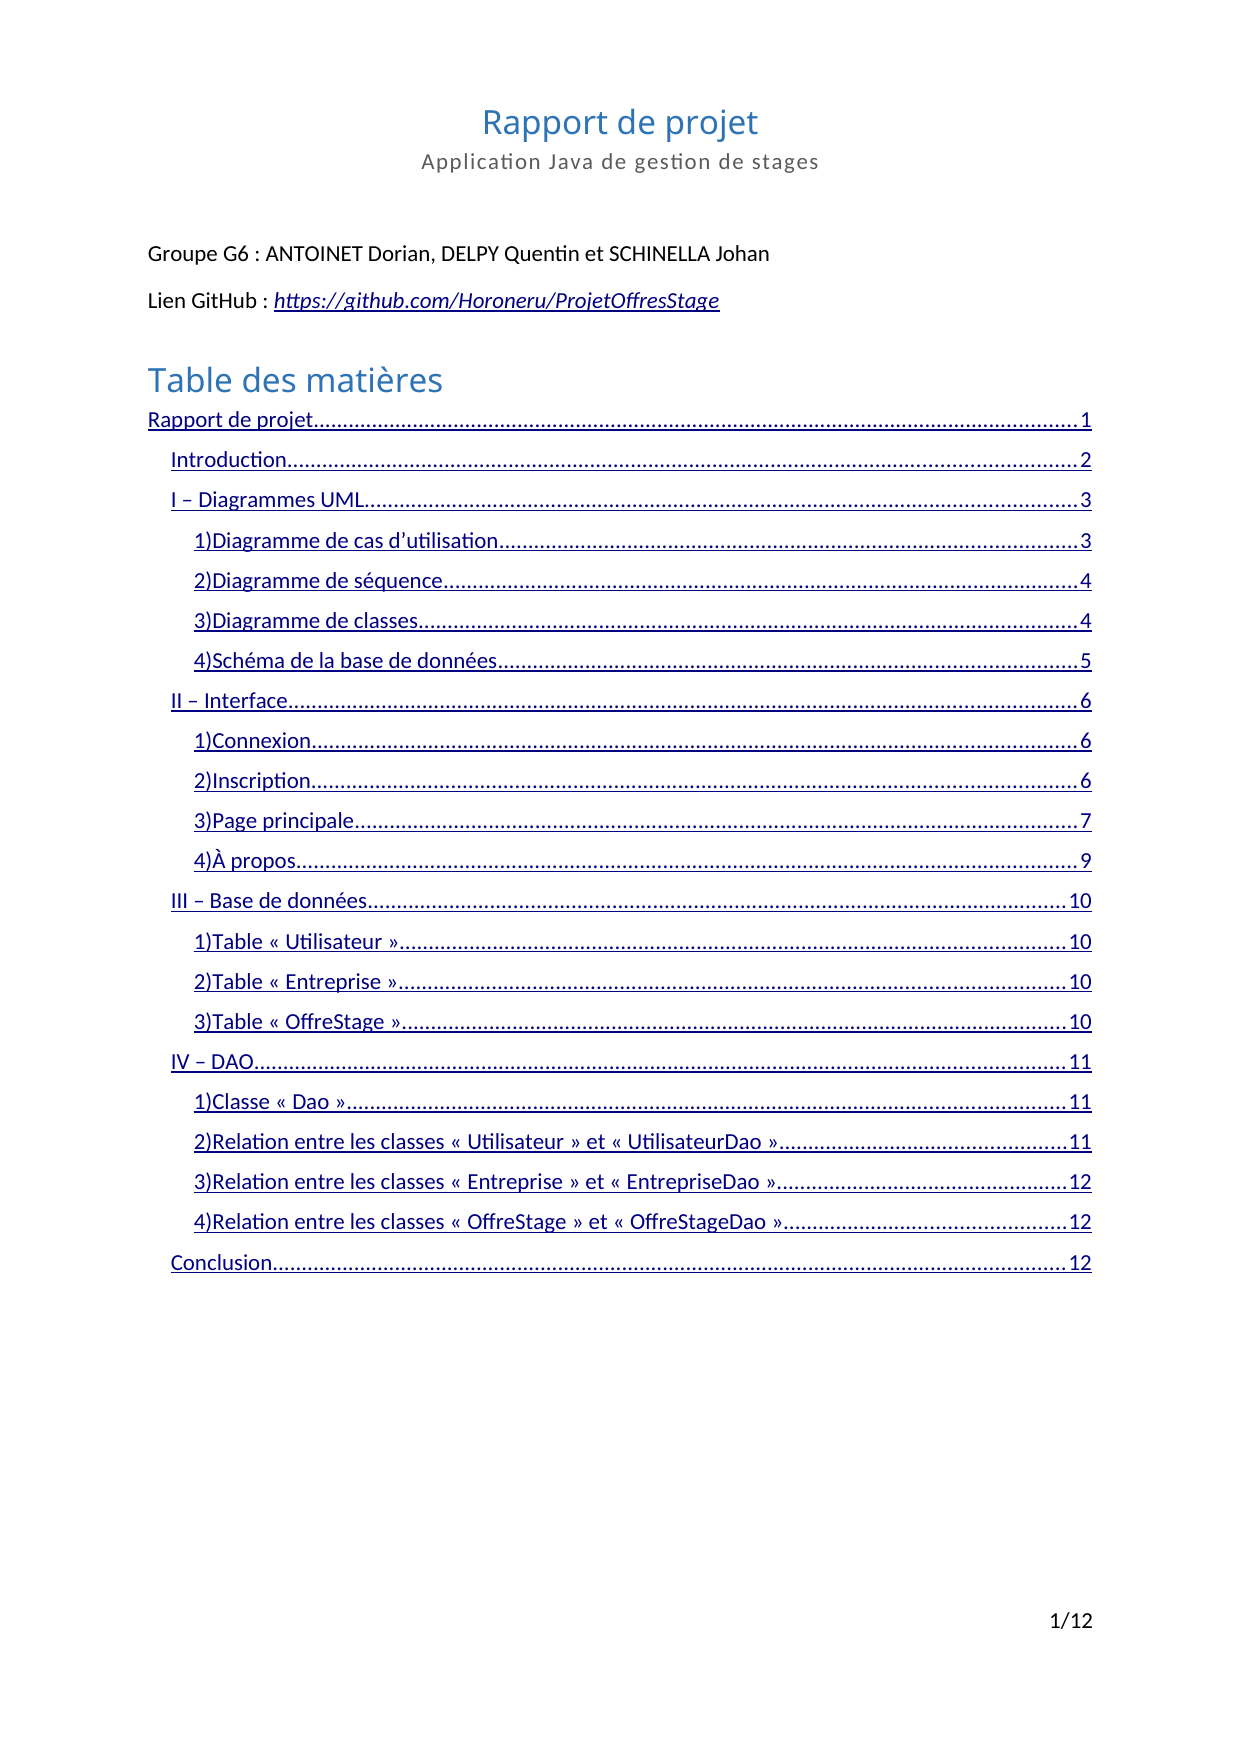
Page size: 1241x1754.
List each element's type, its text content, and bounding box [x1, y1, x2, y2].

text Rapport de projet 1 [148, 405, 1093, 433]
text III – Base de données 10 [171, 887, 1093, 915]
text 2) Diagramme de séquence 4 [193, 566, 1093, 594]
text 2) Inscription 6 [193, 766, 1093, 794]
text Introduction 2 [171, 446, 1093, 473]
text 1) Table « Utilisateur » 10 [193, 927, 1093, 955]
text 3) Table « OffreStage » 10 [193, 1007, 1093, 1035]
text 3) Relation entre les classes « Entreprise » et « EntrepriseDao » 12 [193, 1167, 1093, 1195]
text I – Diagrammes UML 3 [171, 486, 1093, 514]
subtitle Rapport de projet [148, 99, 1093, 144]
text Lien GitHub : https://github.com/Horoneru/ProjetOffresStage [148, 286, 1093, 314]
text 4) Relation entre les classes « OffreStage » et « OffreStageDao » 12 [193, 1207, 1093, 1236]
text Groupe G6 : ANTOINET Dorian, DELPY Quentin et SCHINELLA Johan [148, 239, 1093, 268]
text 1) Diagramme de cas d’utilisation 3 [193, 526, 1093, 554]
subtitle Application Java de gestion de stages [148, 147, 1093, 175]
text 3) Page principale 7 [193, 806, 1093, 834]
text 3) Diagramme de classes 4 [193, 606, 1093, 634]
text Table des matières [148, 357, 1093, 403]
text 1) Connexion 6 [193, 726, 1093, 754]
text Conclusion 12 [171, 1248, 1093, 1276]
text II – Interface 6 [171, 686, 1093, 714]
text 4) Schéma de la base de données 5 [193, 646, 1093, 674]
text IV – DAO 11 [171, 1047, 1093, 1075]
text 4) À propos 9 [193, 847, 1093, 874]
text 1) Classe « Dao » 11 [193, 1087, 1093, 1115]
text 2) Table « Entreprise » 10 [193, 967, 1093, 995]
text 2) Relation entre les classes « Utilisateur » et « UtilisateurDao » 11 [193, 1127, 1093, 1155]
